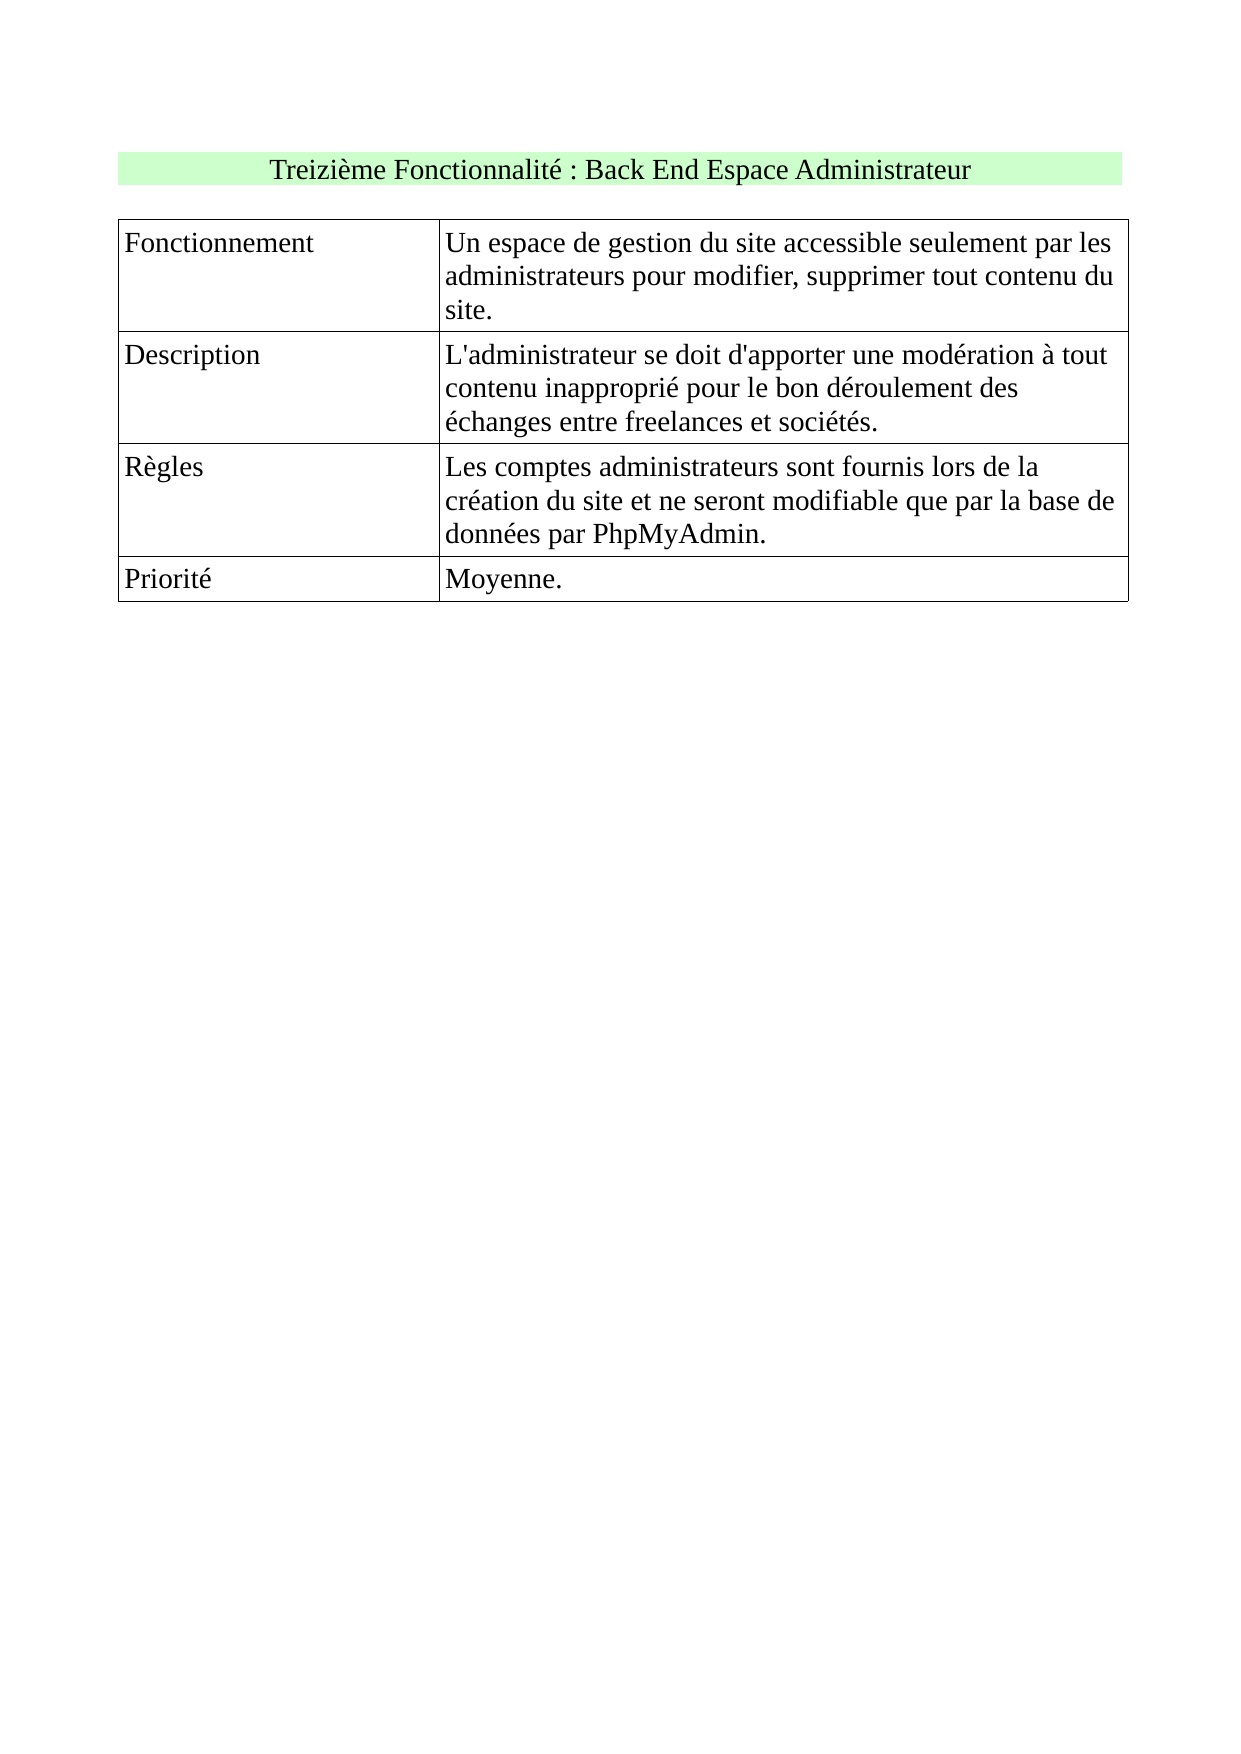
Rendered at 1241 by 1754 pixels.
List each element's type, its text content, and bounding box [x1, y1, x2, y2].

table_cell Moyenne. [440, 557, 1128, 601]
table_cell Les comptes administrateurs sont fournis lors de la création du site et ne seront modifiable que par la base de données par PhpMyAdmin. [440, 444, 1128, 556]
table_header Fonctionnement [119, 220, 439, 331]
table_cell Description [119, 332, 439, 443]
table_cell Règles [119, 444, 439, 556]
table_cell L'administrateur se doit d'apporter une modération à tout contenu inapproprié pour le bon déroulement des échanges entre freelances et sociétés. [440, 332, 1128, 443]
table_cell Priorité [119, 557, 439, 601]
table_header Un espace de gestion du site accessible seulement par les administrateurs pour modifier, supprimer tout contenu du site. [440, 220, 1128, 331]
